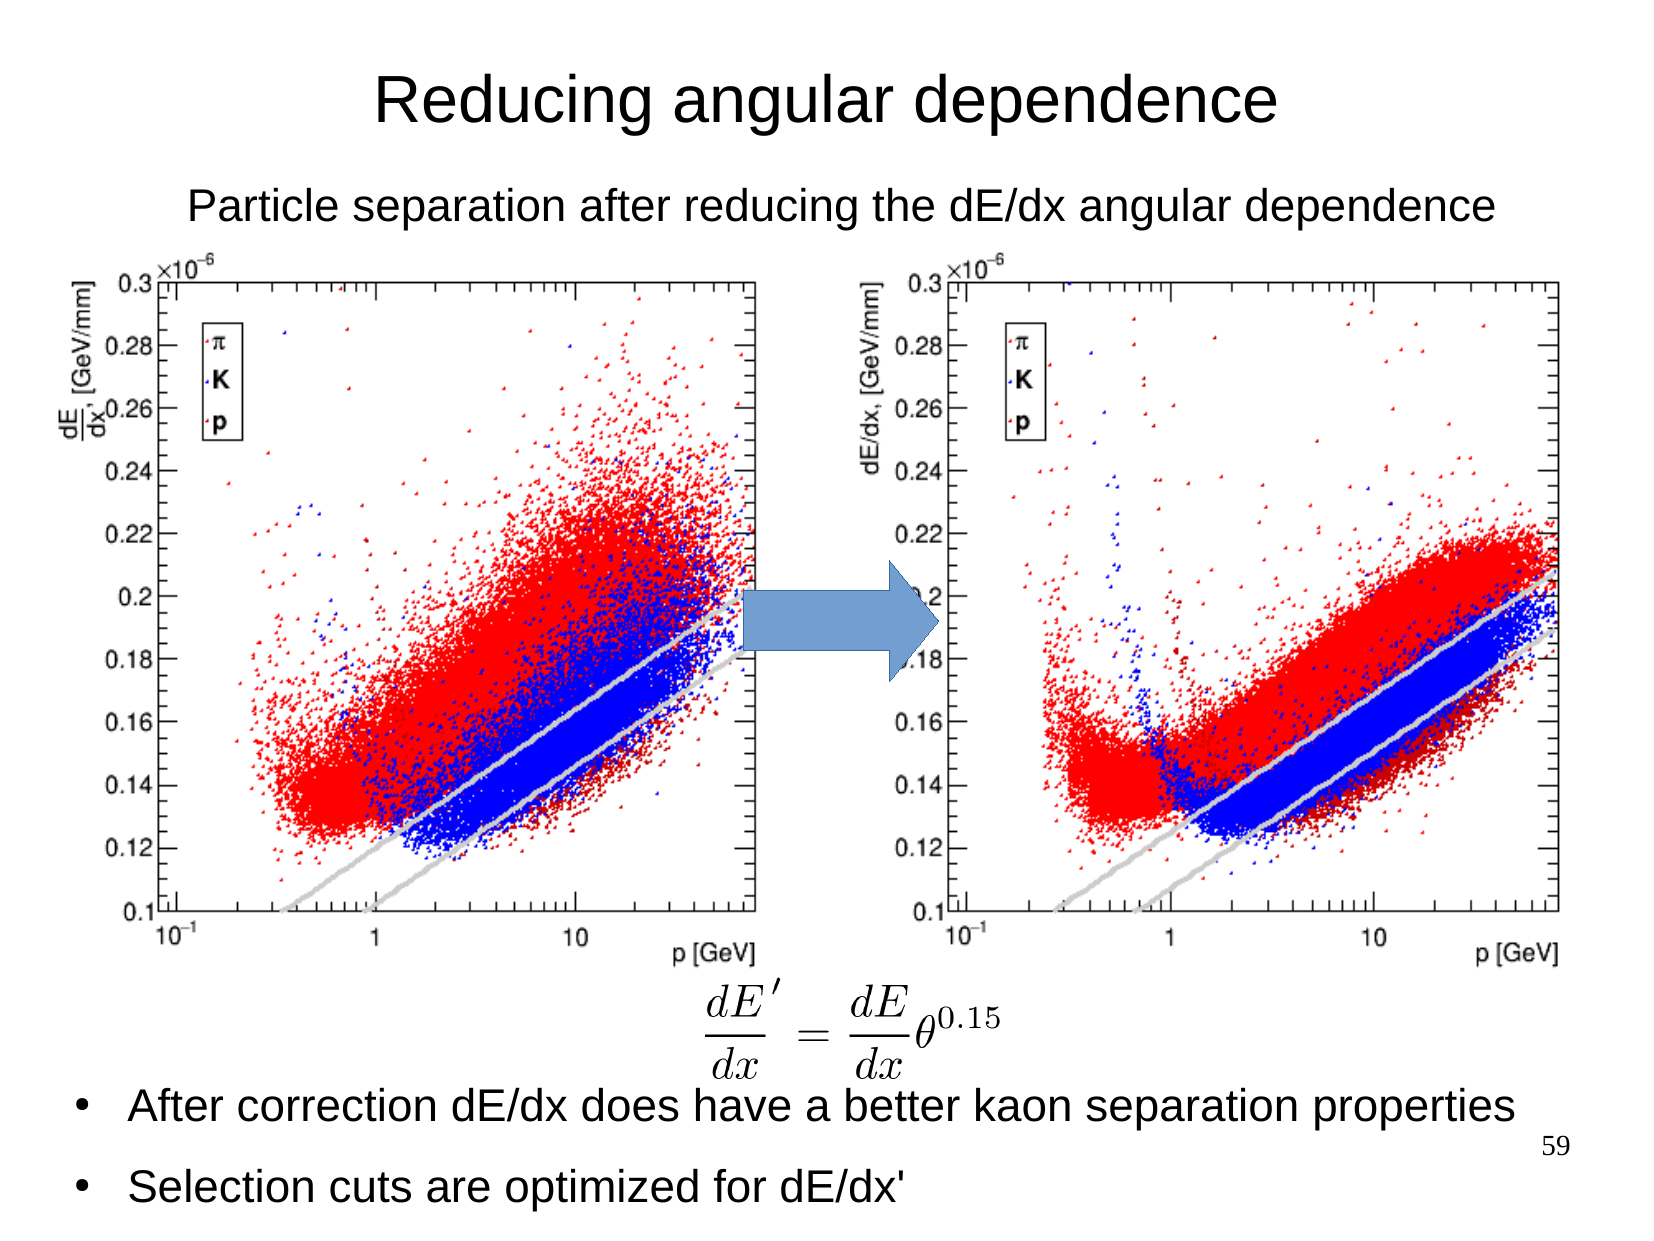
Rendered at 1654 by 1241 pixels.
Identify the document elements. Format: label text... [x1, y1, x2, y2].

picture [53, 298, 1592, 1079]
title Reducing angular dependence [82, 49, 1571, 151]
text_box [743, 560, 939, 682]
list After correction dE/dx does have a better kaon separation properties Selection cuts are optimized for dE/dx' [56, 1080, 1561, 1231]
text_box Particle separation after reducing the dE/dx angular dependence [6, 180, 1621, 298]
